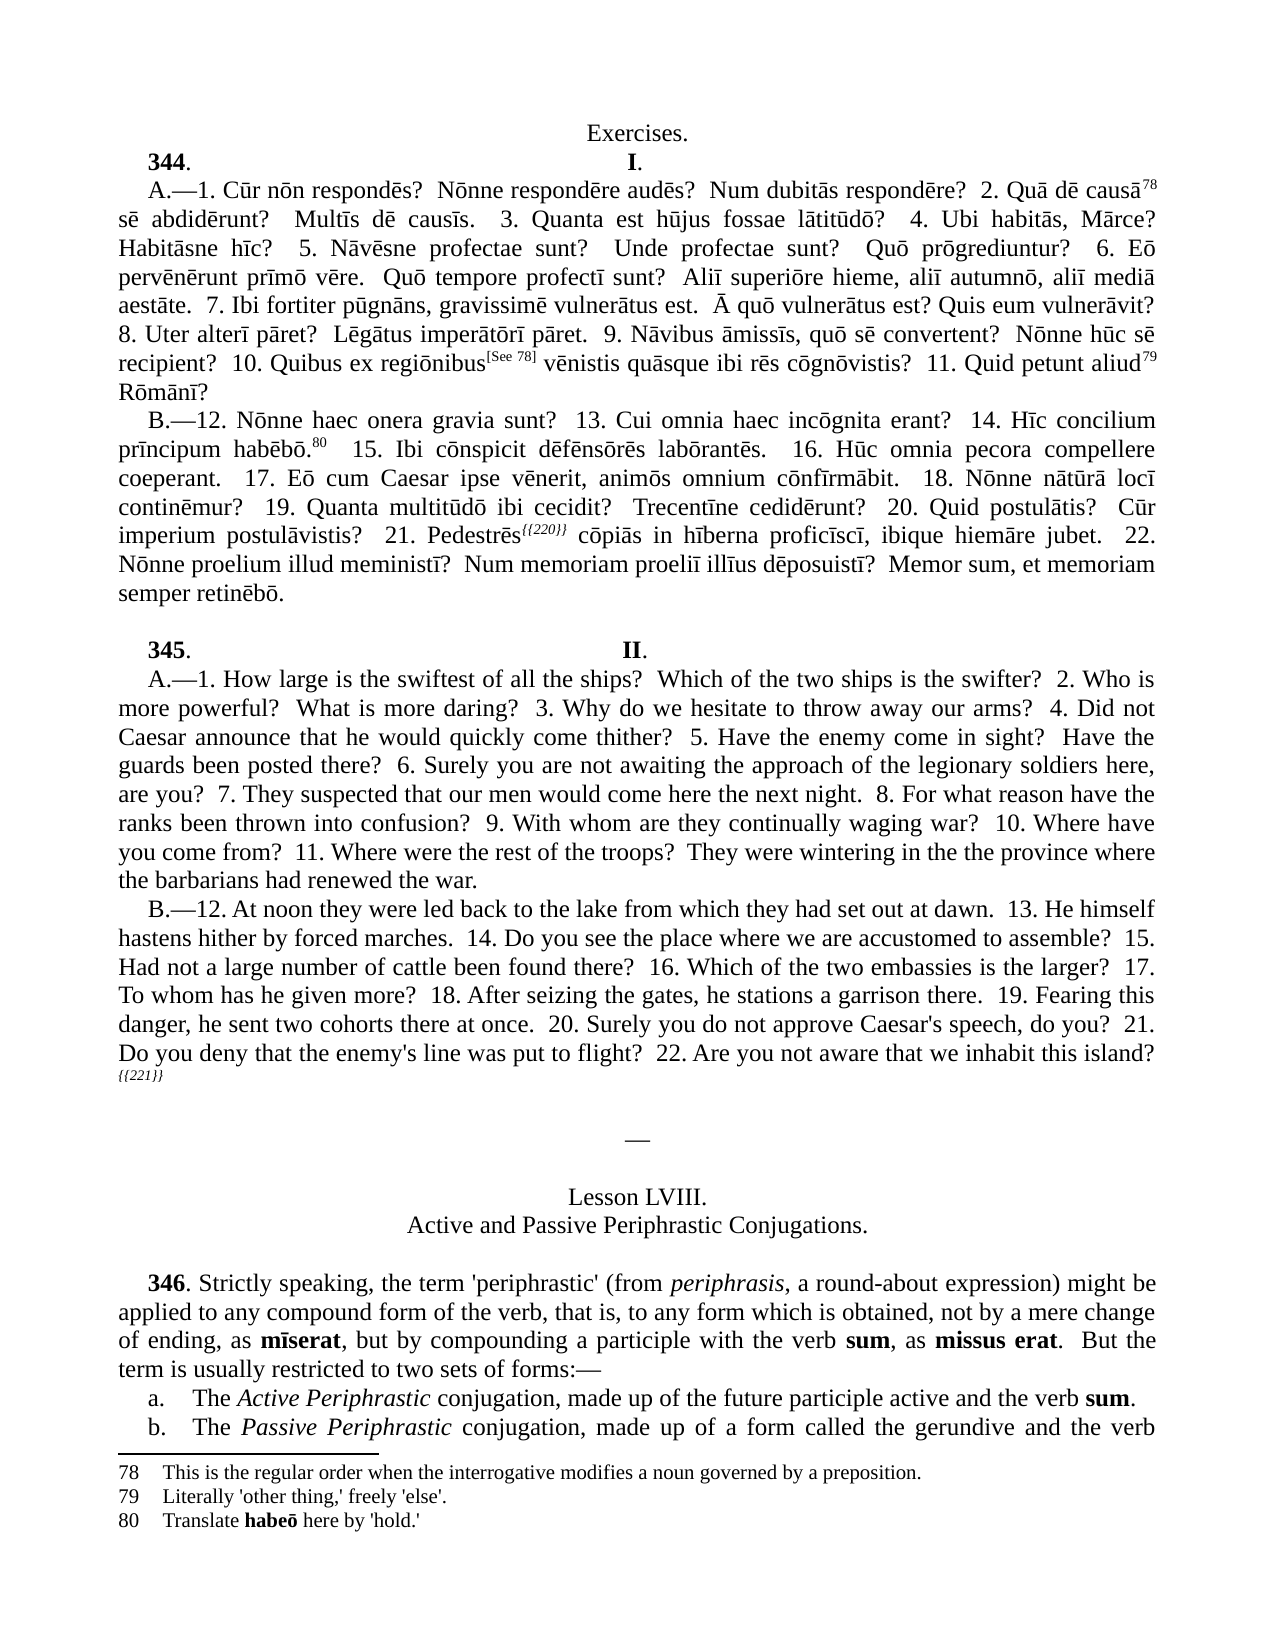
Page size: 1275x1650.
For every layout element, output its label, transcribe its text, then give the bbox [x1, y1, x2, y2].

text — [118, 1124, 1157, 1153]
text Translate habeō here by 'hold.' [118, 1508, 1157, 1532]
text A.—1. Cūr nōn respondēs? Nōnne respondēre audēs? Num dubitās respondēre? 2. Quā dē causā sē abdidērunt? Multīs dē causīs. 3. Quanta est hūjus fossae lātitūdō? 4. Ubi habitās, Mārce? Habitāsne hīc? 5. Nāvēsne profectae sunt? Unde profectae sunt? Quō prōgrediuntur? 6. Eō pervēnērunt prīmō vēre. Quō tempore profectī sunt? Aliī superiōre hieme, aliī autumnō, aliī mediā aestāte. 7. Ibi fortiter pūgnāns, gravissimē vulnerātus est. Ā quō vulnerātus est? Quis eum vulnerāvit? 8. Uter alterī pāret? Lēgātus imperātōrī pāret. 9. Nāvibus āmissīs, quō sē convertent? Nōnne hūc sē recipient? 10. Quibus ex regiōnibus[See 78] vēnistis quāsque ibi rēs cōgnōvistis? 11. Quid petunt aliud Rōmānī? [118, 176, 1157, 406]
text 344. I. [118, 147, 1157, 176]
text Exercises. [118, 118, 1157, 147]
text 346. Strictly speaking, the term 'periphrastic' (from periphrasis, a round-about expression) might be applied to any compound form of the verb, that is, to any form which is obtained, not by a mere change of ending, as mīserat, but by compounding a participle with the verb sum, as missus erat. But the term is usually restricted to two sets of forms:— [118, 1268, 1157, 1383]
text A.—1. How large is the swiftest of all the ships? Which of the two ships is the swifter? 2. Who is more powerful? What is more daring? 3. Why do we hesitate to throw away our arms? 4. Did not Caesar announce that he would quickly come thither? 5. Have the enemy come in sight? Have the guards been posted there? 6. Surely you are not awaiting the approach of the legionary soldiers here, are you? 7. They suspected that our men would come here the next night. 8. For what reason have the ranks been thrown into confusion? 9. With whom are they continually waging war? 10. Where have you come from? 11. Where were the rest of the troops? They were wintering in the the province where the barbarians had renewed the war. [118, 664, 1157, 894]
text Literally 'other thing,' freely 'else'. [118, 1484, 1157, 1508]
text Active and Passive Periphrastic Conjugations. [118, 1211, 1157, 1239]
text B.—12. Nōnne haec onera gravia sunt? 13. Cui omnia haec incōgnita erant? 14. Hīc concilium prīncipum habēbō. 15. Ibi cōnspicit dēfēnsōrēs labōrantēs. 16. Hūc omnia pecora compellere coeperant. 17. Eō cum Caesar ipse vēnerit, animōs omnium cōnfīrmābit. 18. Nōnne nātūrā locī continēmur? 19. Quanta multitūdō ibi cecidit? Trecentīne cedidērunt? 20. Quid postulātis? Cūr imperium postulāvistis? 21. Pedestrēs{{220}} cōpiās in hīberna proficīscī, ibique hiemāre jubet. 22. Nōnne proelium illud meministī? Num memoriam proeliī illīus dēposuistī? Memor sum, et memoriam semper retinēbō. [118, 406, 1157, 607]
text a. The Active Periphrastic conjugation, made up of the future participle active and the verb sum. [118, 1383, 1157, 1412]
text This is the regular order when the interrogative modifies a noun governed by a preposition. [118, 1460, 1157, 1484]
text B.—12. At noon they were led back to the lake from which they had set out at dawn. 13. He himself hastens hither by forced marches. 14. Do you see the place where we are accustomed to assemble? 15. Had not a large number of cattle been found there? 16. Which of the two embassies is the larger? 17. To whom has he given more? 18. After seizing the gates, he stations a garrison there. 19. Fearing this danger, he sent two cohorts there at once. 20. Surely you do not approve Caesar's speech, do you? 21. Do you deny that the enemy's line was put to flight? 22. Are you not aware that we inhabit this island?{{221}} [118, 894, 1157, 1096]
text Lesson LVIII. [118, 1182, 1157, 1211]
text b. The Passive Periphrastic conjugation, made up of a form called the gerundive and the verb [118, 1412, 1157, 1441]
text 345. II. [118, 636, 1157, 664]
